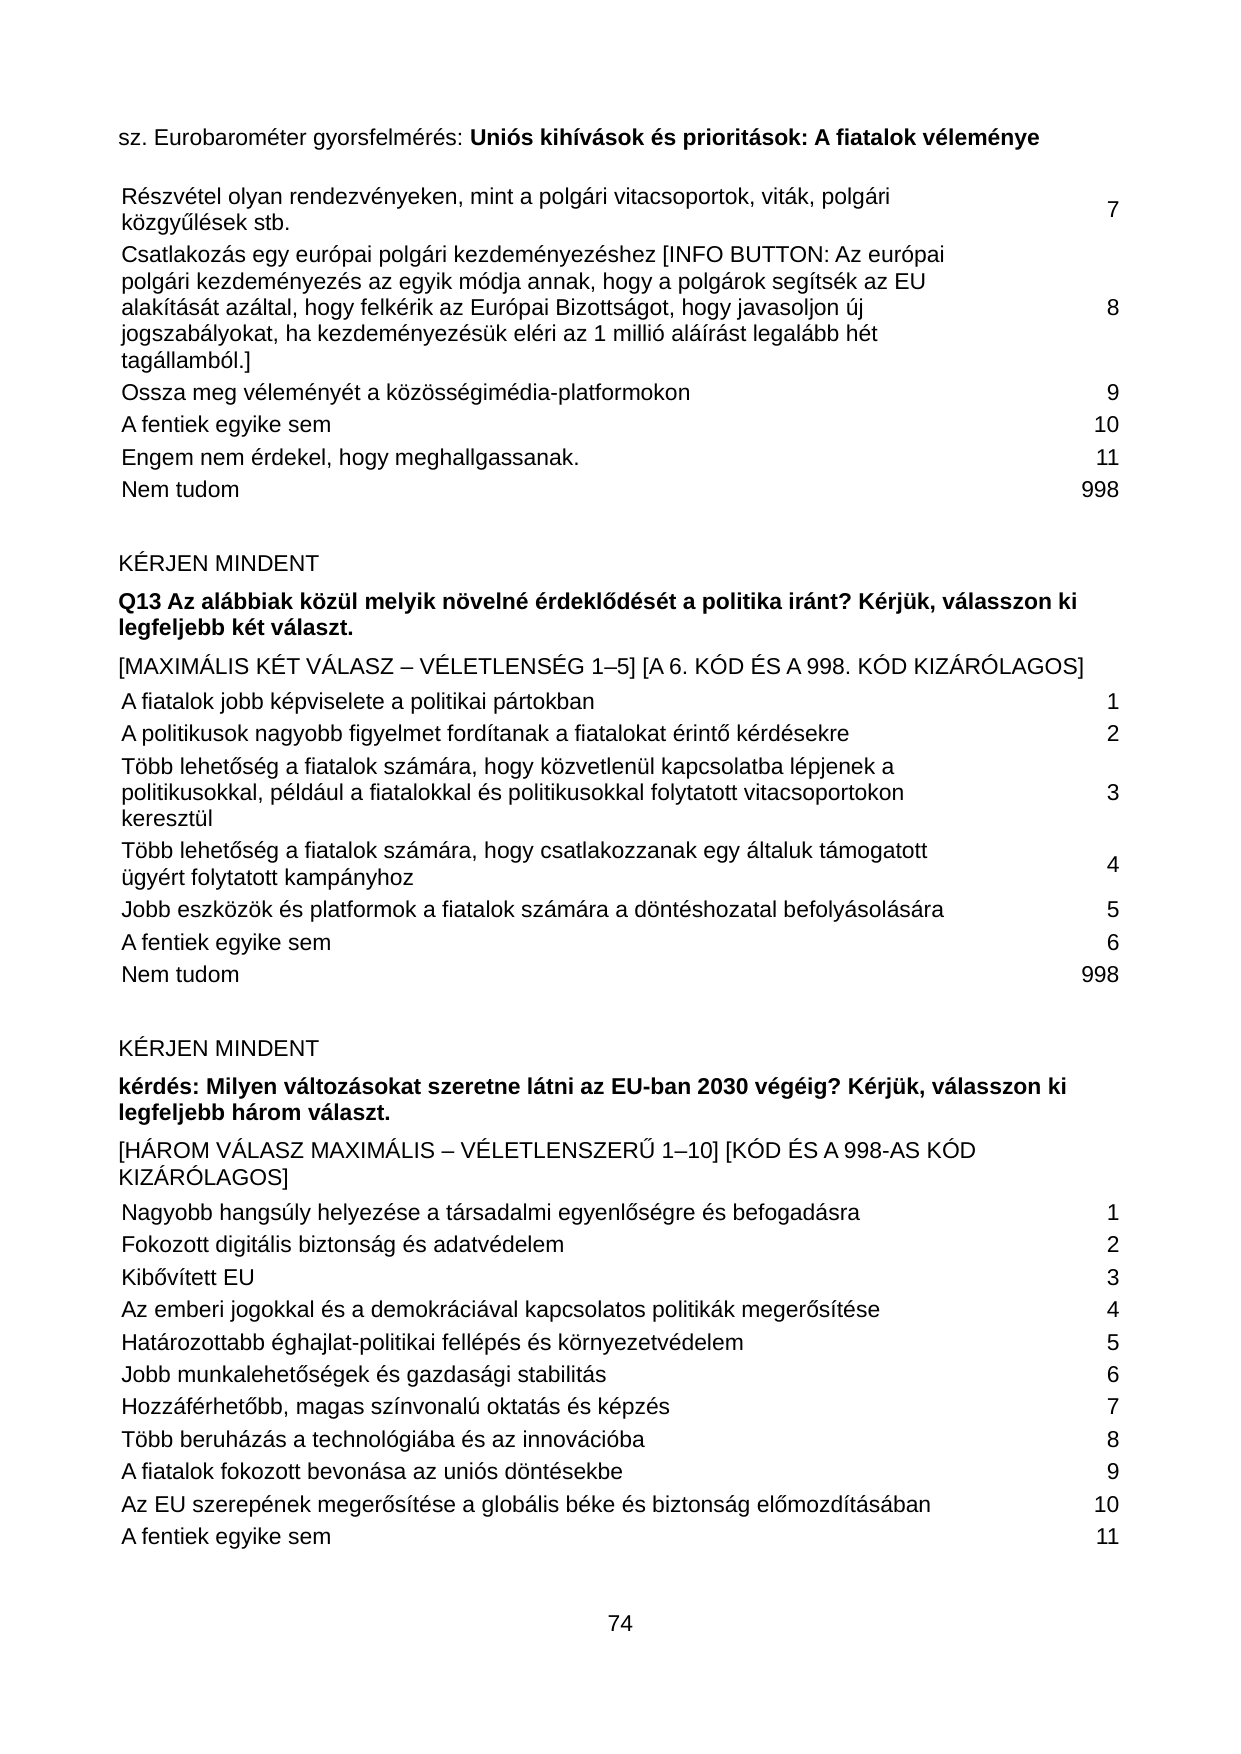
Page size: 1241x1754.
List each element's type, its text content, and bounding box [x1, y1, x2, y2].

table_cell 7 [986, 180, 1122, 238]
table_cell Az EU szerepének megerősítése a globális béke és biztonság előmozdításában [118, 1488, 986, 1520]
table_cell Kibővített EU [118, 1261, 986, 1293]
table_cell 7 [986, 1390, 1122, 1423]
table_cell A fiatalok fokozott bevonása az uniós döntésekbe [118, 1455, 986, 1487]
table_cell 11 [986, 441, 1122, 473]
table_cell 3 [986, 750, 1122, 834]
table_header 1 [986, 685, 1122, 717]
text Q13 Az alábbiak közül melyik növelné érdeklődését a politika iránt? Kérjük, válasszon ki legfeljebb két választ. [118, 588, 1122, 641]
table_cell A fentiek egyike sem [118, 926, 986, 958]
table_cell Részvétel olyan rendezvényeken, mint a polgári vitacsoportok, viták, polgári közgyűlések stb. [118, 180, 986, 238]
table_cell 8 [986, 239, 1122, 376]
table_cell 10 [986, 409, 1122, 441]
table_cell 5 [986, 893, 1122, 926]
table_cell Engem nem érdekel, hogy meghallgassanak. [118, 441, 986, 473]
table_cell 9 [986, 1455, 1122, 1487]
text KÉRJEN MINDENT [118, 550, 1122, 576]
table_cell Fokozott digitális biztonság és adatvédelem [118, 1228, 986, 1261]
table_cell 9 [986, 376, 1122, 408]
table_cell Határozottabb éghajlat-politikai fellépés és környezetvédelem [118, 1326, 986, 1358]
table_header 1 [986, 1196, 1122, 1228]
table_cell 6 [986, 1358, 1122, 1390]
table_cell 2 [986, 1228, 1122, 1261]
table_cell Több lehetőség a fiatalok számára, hogy csatlakozzanak egy általuk támogatott ügyért folytatott kampányhoz [118, 835, 986, 893]
text [HÁROM VÁLASZ MAXIMÁLIS – VÉLETLENSZERŰ 1–10] [KÓD ÉS A 998-AS KÓD KIZÁRÓLAGOS] [118, 1137, 1122, 1190]
table_cell A fentiek egyike sem [118, 409, 986, 441]
table_cell Csatlakozás egy európai polgári kezdeményezéshez [INFO BUTTON: Az európai polgári kezdeményezés az egyik módja annak, hogy a polgárok segítsék az EU alakítását azáltal, hogy felkérik az Európai Bizottságot, hogy javasoljon új jogszabályokat, ha kezdeményezésük eléri az 1 millió aláírást legalább hét tagállamból.] [118, 239, 986, 376]
table_cell 4 [986, 1293, 1122, 1326]
table_header Nagyobb hangsúly helyezése a társadalmi egyenlőségre és befogadásra [118, 1196, 986, 1228]
table_cell 998 [986, 958, 1122, 990]
table_cell Ossza meg véleményét a közösségimédia-platformokon [118, 376, 986, 408]
table_cell Több lehetőség a fiatalok számára, hogy közvetlenül kapcsolatba lépjenek a politikusokkal, például a fiatalokkal és politikusokkal folytatott vitacsoportokon keresztül [118, 750, 986, 834]
table_cell Több beruházás a technológiába és az innovációba [118, 1423, 986, 1455]
table_cell 5 [986, 1326, 1122, 1358]
table_cell Nem tudom [118, 958, 986, 990]
text [MAXIMÁLIS KÉT VÁLASZ – VÉLETLENSÉG 1–5] [A 6. KÓD ÉS A 998. KÓD KIZÁRÓLAGOS] [118, 653, 1122, 679]
table_cell Jobb munkalehetőségek és gazdasági stabilitás [118, 1358, 986, 1390]
table_cell A politikusok nagyobb figyelmet fordítanak a fiatalokat érintő kérdésekre [118, 717, 986, 750]
table_cell 3 [986, 1261, 1122, 1293]
text KÉRJEN MINDENT [118, 1034, 1122, 1061]
table_cell Nem tudom [118, 473, 986, 506]
table_cell 10 [986, 1488, 1122, 1520]
table_header A fiatalok jobb képviselete a politikai pártokban [118, 685, 986, 717]
table_cell 4 [986, 835, 1122, 893]
table_cell A fentiek egyike sem [118, 1520, 986, 1552]
table_cell Az emberi jogokkal és a demokráciával kapcsolatos politikák megerősítése [118, 1293, 986, 1326]
table_cell Hozzáférhetőbb, magas színvonalú oktatás és képzés [118, 1390, 986, 1423]
table_cell 6 [986, 926, 1122, 958]
table_cell 11 [986, 1520, 1122, 1552]
text kérdés: Milyen változásokat szeretne látni az EU-ban 2030 végéig? Kérjük, válasszon ki legfeljebb három választ. [118, 1073, 1122, 1125]
table_cell 2 [986, 717, 1122, 750]
table_cell 998 [986, 473, 1122, 506]
table_cell Jobb eszközök és platformok a fiatalok számára a döntéshozatal befolyásolására [118, 893, 986, 926]
table_cell 8 [986, 1423, 1122, 1455]
